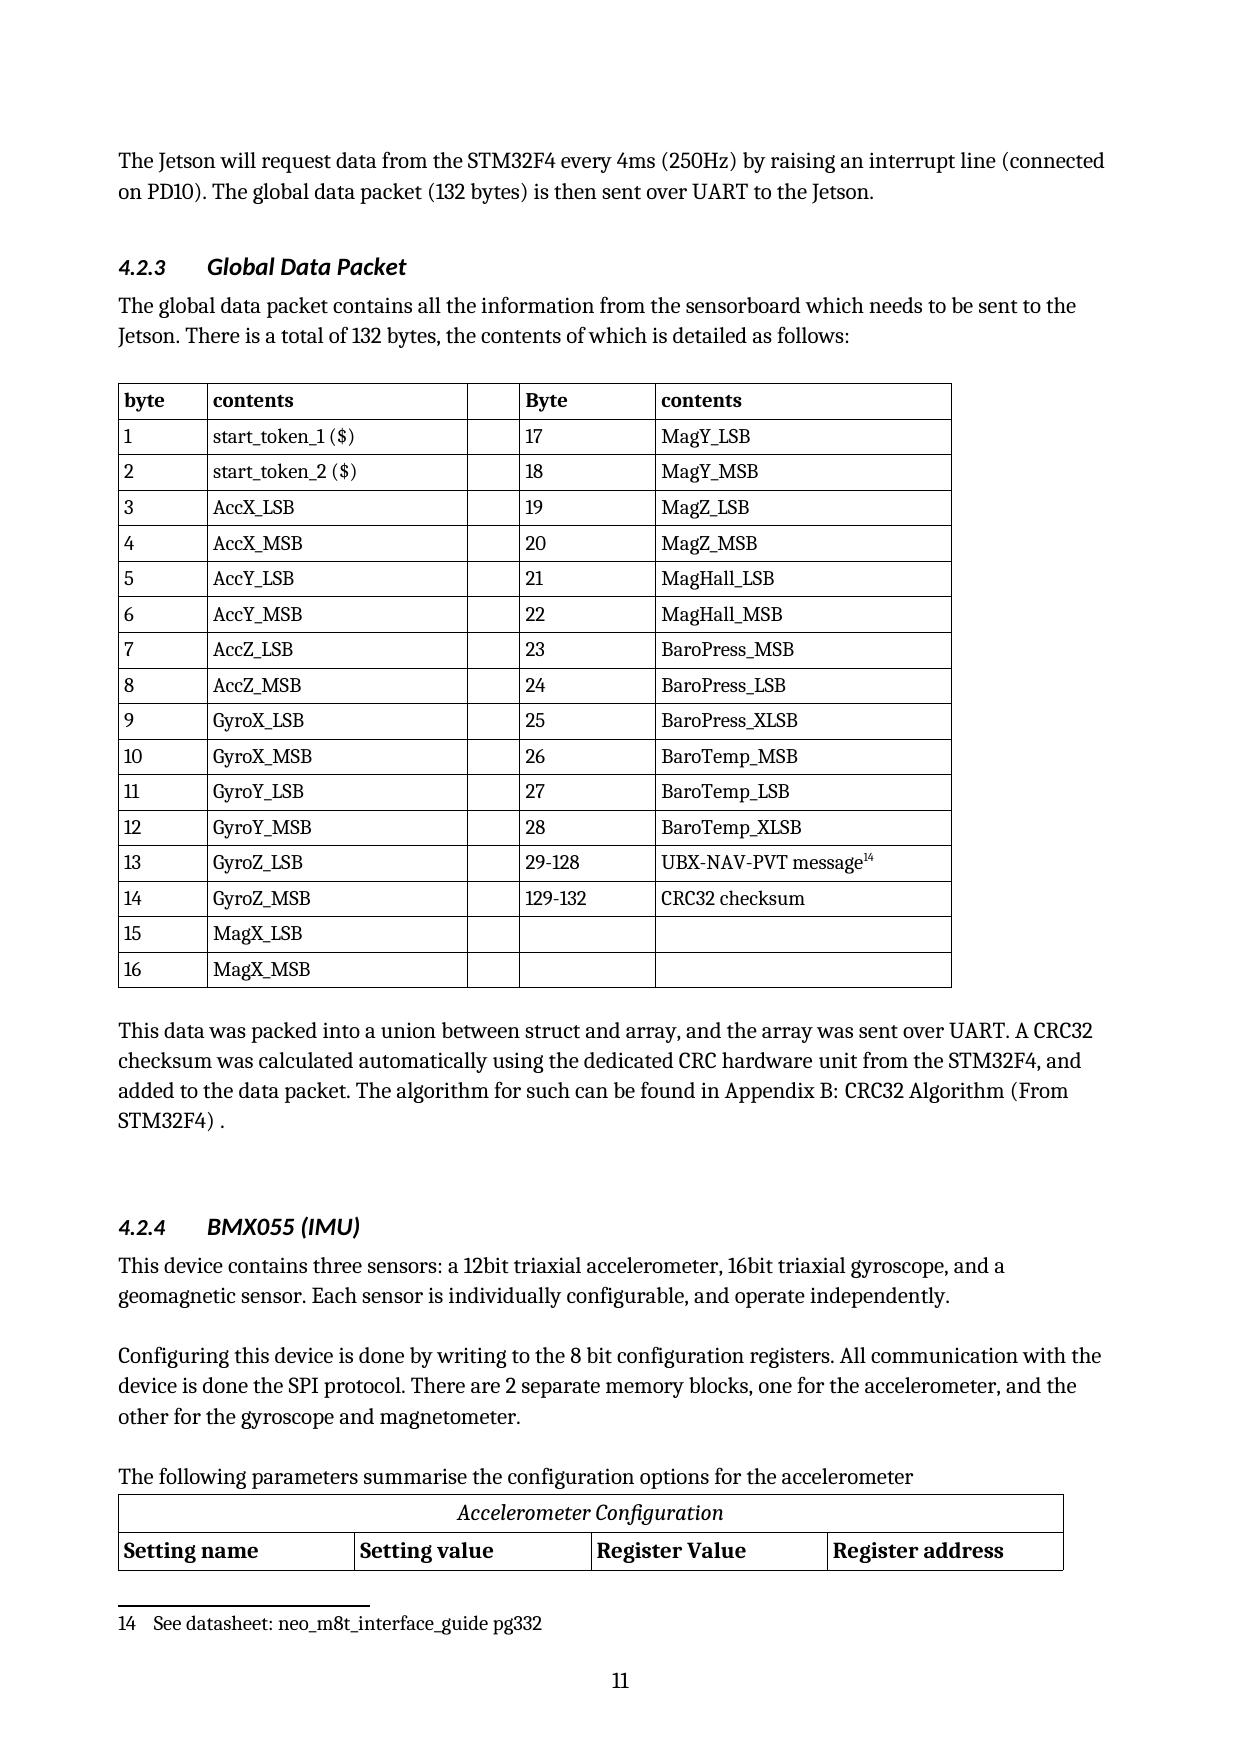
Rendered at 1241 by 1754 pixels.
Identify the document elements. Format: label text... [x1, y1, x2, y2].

table_header byte [119, 384, 207, 419]
table_cell 25 [520, 704, 655, 738]
table_cell [468, 882, 519, 916]
table_cell [468, 740, 519, 774]
table_cell 9 [119, 704, 207, 738]
table_cell [656, 953, 951, 987]
table_cell 11 [119, 775, 207, 809]
table_cell 18 [520, 455, 655, 490]
table_cell MagY_MSB [656, 455, 951, 490]
table_cell [520, 953, 655, 987]
table_cell GyroX_LSB [208, 704, 467, 738]
table_cell 129-132 [520, 882, 655, 916]
table_cell 20 [520, 526, 655, 561]
table_cell [468, 455, 519, 490]
table_cell Setting value [355, 1533, 591, 1570]
table_cell MagHall_LSB [656, 562, 951, 596]
table_cell AccX_LSB [208, 491, 467, 525]
table_cell 13 [119, 846, 207, 881]
table_cell 16 [119, 953, 207, 987]
table_cell 8 [119, 669, 207, 703]
table_cell 27 [520, 775, 655, 809]
table_cell [468, 846, 519, 881]
table_cell BaroTemp_XLSB [656, 811, 951, 845]
table_cell GyroY_MSB [208, 811, 467, 845]
table_cell 21 [520, 562, 655, 596]
table_cell AccY_MSB [208, 597, 467, 632]
table_cell [520, 917, 655, 952]
table_cell UBX-NAV-PVT message [656, 846, 951, 881]
table_cell MagZ_LSB [656, 491, 951, 525]
table_cell [468, 491, 519, 525]
table_cell [468, 562, 519, 596]
table_cell 10 [119, 740, 207, 774]
table_cell MagX_LSB [208, 917, 467, 952]
text The following parameters summarise the configuration options for the accelerometer [118, 1464, 1122, 1490]
subtitle BMX055 (IMU) [118, 1211, 1122, 1242]
text This device contains three sensors: a 12bit triaxial accelerometer, 16bit triaxial gyroscope, and a geomagnetic sensor. Each sensor is individually configurable, and operate independently. [118, 1252, 1122, 1309]
table_cell 4 [119, 526, 207, 561]
table_cell Register address [828, 1533, 1063, 1570]
table_header Accelerometer Configuration [119, 1495, 1063, 1532]
table_cell [468, 811, 519, 845]
subtitle Global Data Packet [118, 251, 1122, 282]
table_cell 1 [119, 420, 207, 454]
text The Jetson will request data from the STM32F4 every 4ms (250Hz) by raising an interrupt line (connected on PD10). The global data packet (132 bytes) is then sent over UART to the Jetson. [118, 148, 1122, 205]
table_cell BaroPress_LSB [656, 669, 951, 703]
table_cell GyroY_LSB [208, 775, 467, 809]
table_cell BaroTemp_LSB [656, 775, 951, 809]
table_cell 6 [119, 597, 207, 632]
table_header contents [208, 384, 467, 419]
table_cell BaroTemp_MSB [656, 740, 951, 774]
table_cell 23 [520, 633, 655, 667]
table_cell BaroPress_MSB [656, 633, 951, 667]
table_cell 29-128 [520, 846, 655, 881]
table_cell MagY_LSB [656, 420, 951, 454]
table_cell [468, 669, 519, 703]
table_cell 2 [119, 455, 207, 490]
table_cell start_token_1 ($) [208, 420, 467, 454]
table_cell GyroZ_LSB [208, 846, 467, 881]
table_cell Register Value [592, 1533, 827, 1570]
table_cell 24 [520, 669, 655, 703]
table_cell [468, 633, 519, 667]
table_cell 12 [119, 811, 207, 845]
table_cell BaroPress_XLSB [656, 704, 951, 738]
table_cell 5 [119, 562, 207, 596]
table_cell [468, 775, 519, 809]
table_cell [468, 917, 519, 952]
table_cell MagZ_MSB [656, 526, 951, 561]
table_cell AccX_MSB [208, 526, 467, 561]
table_header contents [656, 384, 951, 419]
table_header [468, 384, 519, 419]
table_cell 26 [520, 740, 655, 774]
table_cell 22 [520, 597, 655, 632]
table_cell 28 [520, 811, 655, 845]
text This data was packed into a union between struct and array, and the array was sent over UART. A CRC32 checksum was calculated automatically using the dedicated CRC hardware unit from the STM32F4, and added to the data packet. The algorithm for such can be found in Appendix B: CRC32 Algorithm (From STM32F4) . [118, 1017, 1122, 1134]
table_cell AccZ_LSB [208, 633, 467, 667]
text The global data packet contains all the information from the sensorboard which needs to be sent to the Jetson. There is a total of 132 bytes, the contents of which is detailed as follows: [118, 293, 1122, 349]
table_cell [656, 917, 951, 952]
table_cell [468, 597, 519, 632]
table_cell AccY_LSB [208, 562, 467, 596]
table_cell 7 [119, 633, 207, 667]
table_cell 19 [520, 491, 655, 525]
table_cell [468, 953, 519, 987]
table_cell start_token_2 ($) [208, 455, 467, 490]
table_cell 15 [119, 917, 207, 952]
table_cell GyroX_MSB [208, 740, 467, 774]
text Configuring this device is done by writing to the 8 bit configuration registers. All communication with the device is done the SPI protocol. There are 2 separate memory blocks, one for the accelerometer, and the other for the gyroscope and magnetometer. [118, 1343, 1122, 1430]
table_cell Setting name [119, 1533, 354, 1570]
table_cell MagX_MSB [208, 953, 467, 987]
table_cell [468, 526, 519, 561]
table_cell CRC32 checksum [656, 882, 951, 916]
table_cell [468, 420, 519, 454]
table_cell AccZ_MSB [208, 669, 467, 703]
table_cell [468, 704, 519, 738]
table_cell 3 [119, 491, 207, 525]
table_cell MagHall_MSB [656, 597, 951, 632]
table_header Byte [520, 384, 655, 419]
table_cell GyroZ_MSB [208, 882, 467, 916]
table_cell 14 [119, 882, 207, 916]
table_cell 17 [520, 420, 655, 454]
